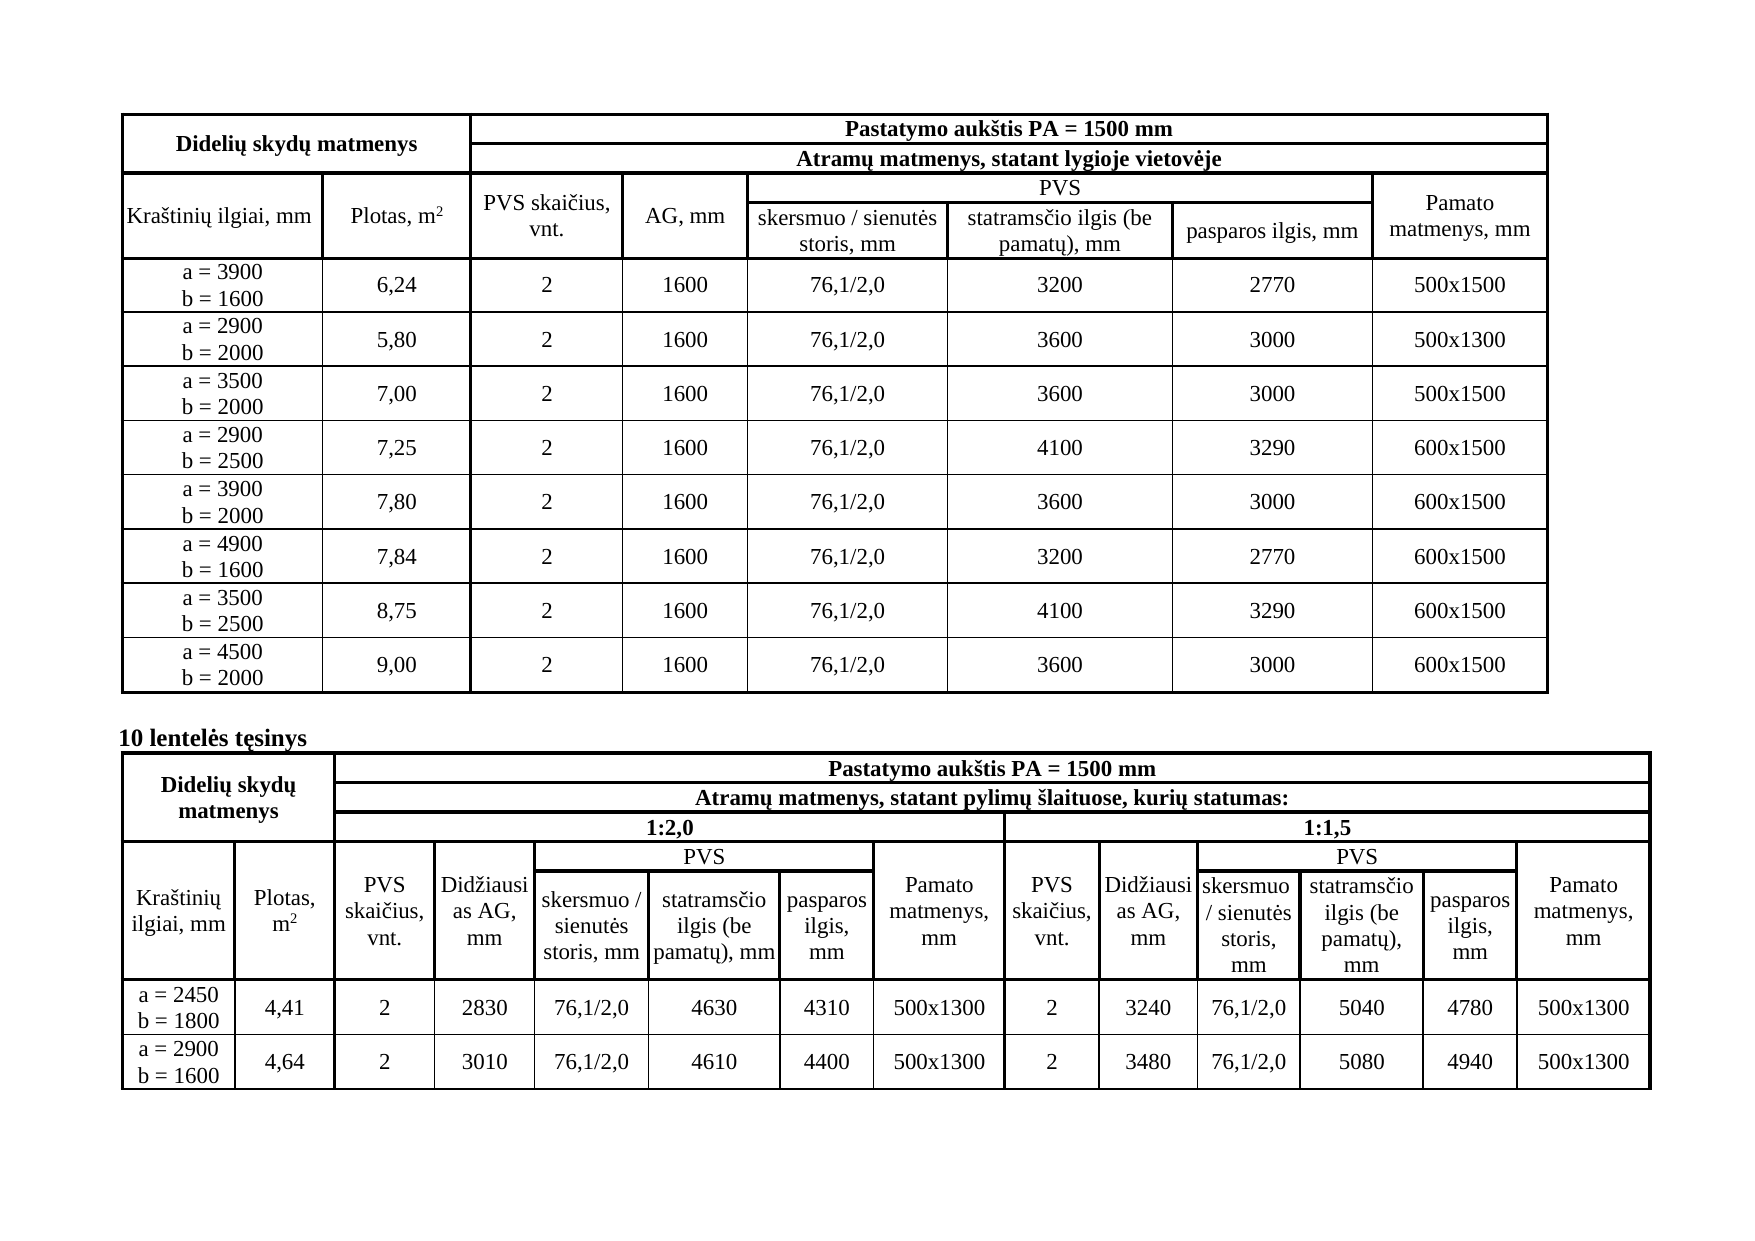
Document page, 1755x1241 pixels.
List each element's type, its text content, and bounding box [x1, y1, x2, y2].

table_cell 1600 [623, 260, 747, 311]
table_cell a = 2450 b = 1800 [124, 981, 234, 1034]
table_cell 1:2,0 [336, 814, 1003, 840]
table_cell 2770 [1173, 260, 1372, 311]
table_cell 4100 [948, 421, 1172, 474]
table_cell 2 [472, 475, 622, 528]
table_cell 3000 [1173, 475, 1372, 528]
table_cell 76,1/2,0 [748, 638, 947, 691]
table_cell 3600 [948, 313, 1172, 365]
table_cell PVS skaičius, vnt. [1006, 843, 1098, 978]
table_cell 2 [1006, 981, 1098, 1034]
table_cell 500x1300 [1518, 1035, 1648, 1088]
table_cell statramsčio ilgis (be pamatų), mm [650, 873, 778, 978]
table_cell PVS [749, 175, 1371, 201]
table_cell skersmuo / sienutės storis, mm [1199, 873, 1298, 978]
table_cell 3600 [948, 475, 1172, 528]
table_cell statramsčio ilgis (be pamatų), mm [949, 204, 1171, 257]
table_cell a = 4500 b = 2000 [124, 638, 322, 691]
table_cell Pamato matmenys, mm [1374, 175, 1546, 257]
table_cell 76,1/2,0 [748, 475, 947, 528]
table_cell 5040 [1301, 981, 1422, 1034]
table_cell Didžiausias AG, mm [436, 843, 533, 978]
table_cell 500x1500 [1373, 260, 1546, 311]
table_cell 3480 [1100, 1035, 1197, 1088]
table_cell a = 3900 b = 2000 [124, 475, 322, 528]
table_cell 76,1/2,0 [748, 584, 947, 637]
table_header Pastatymo aukštis PA = 1500 mm [336, 755, 1648, 781]
table_cell 4,64 [236, 1035, 333, 1088]
table_cell 500x1300 [1518, 981, 1648, 1034]
table_cell 2770 [1173, 530, 1372, 582]
table_cell skersmuo / sienutės storis, mm [749, 204, 946, 257]
table_cell 3600 [948, 367, 1172, 419]
table_cell 1600 [623, 313, 747, 365]
table_cell 4310 [781, 981, 873, 1034]
table_cell 2 [336, 981, 434, 1034]
table_cell 1600 [623, 421, 747, 474]
table_cell 500x1300 [1373, 313, 1546, 365]
table_cell 7,25 [323, 421, 469, 474]
table_cell 600x1500 [1373, 530, 1546, 582]
table_cell Atramų matmenys, statant lygioje vietovėje [472, 145, 1546, 171]
table_cell 3240 [1100, 981, 1197, 1034]
table_cell 6,24 [323, 260, 469, 311]
table_cell a = 2900 b = 2000 [124, 313, 322, 365]
table_cell PVS [536, 843, 872, 869]
table_cell 76,1/2,0 [1198, 981, 1299, 1034]
table_cell 500x1500 [1373, 367, 1546, 419]
table_cell 600x1500 [1373, 638, 1546, 691]
table_cell 2830 [435, 981, 534, 1034]
table_cell pasparos ilgis, mm [1425, 873, 1515, 978]
table_cell a = 2900 b = 2500 [124, 421, 322, 474]
table_cell 1600 [623, 475, 747, 528]
table_cell a = 3900 b = 1600 [124, 260, 322, 311]
table_cell 3000 [1173, 638, 1372, 691]
table_header Pastatymo aukštis PA = 1500 mm [472, 116, 1546, 142]
table_cell 3600 [948, 638, 1172, 691]
table_cell PVS skaičius, vnt. [472, 175, 621, 257]
table_cell Didžiausias AG, mm [1101, 843, 1196, 978]
table_cell 5080 [1301, 1035, 1422, 1088]
table_cell 3010 [435, 1035, 534, 1088]
table_cell 7,84 [323, 530, 469, 582]
table_cell 76,1/2,0 [535, 981, 648, 1034]
table_cell Plotas, m2 [324, 175, 469, 257]
table_cell 600x1500 [1373, 421, 1546, 474]
table_cell 5,80 [323, 313, 469, 365]
table_cell 3200 [948, 530, 1172, 582]
table_cell a = 3500 b = 2000 [124, 367, 322, 419]
table_cell 4,41 [236, 981, 333, 1034]
table_cell 2 [336, 1035, 434, 1088]
table_cell 1600 [623, 367, 747, 419]
table_cell 2 [472, 313, 622, 365]
table_cell 2 [1006, 1035, 1098, 1088]
table_cell pasparos ilgis, mm [1174, 204, 1371, 257]
table_cell 7,00 [323, 367, 469, 419]
table_cell 4100 [948, 584, 1172, 637]
table_cell 1600 [623, 638, 747, 691]
table_cell 9,00 [323, 638, 469, 691]
table_cell a = 3500 b = 2500 [124, 584, 322, 637]
table_cell 76,1/2,0 [748, 421, 947, 474]
table_cell 2 [472, 584, 622, 637]
table_cell 7,80 [323, 475, 469, 528]
text 10 lentelės tęsinys [118, 723, 1636, 751]
table_cell a = 2900 b = 1600 [124, 1035, 234, 1088]
table_cell 4940 [1424, 1035, 1516, 1088]
table_cell 500x1300 [874, 1035, 1003, 1088]
table_cell a = 4900 b = 1600 [124, 530, 322, 582]
table_cell 2 [472, 367, 622, 419]
table_cell 1600 [623, 530, 747, 582]
table_cell 1600 [623, 584, 747, 637]
table_cell 4610 [649, 1035, 779, 1088]
table_cell 8,75 [323, 584, 469, 637]
table_cell 600x1500 [1373, 584, 1546, 637]
table_cell Plotas, m2 [236, 843, 333, 978]
table_cell AG, mm [624, 175, 746, 257]
table_header Didelių skydų matmenys [124, 116, 469, 171]
table_cell 76,1/2,0 [748, 260, 947, 311]
table_cell 76,1/2,0 [748, 313, 947, 365]
table_cell 2 [472, 260, 622, 311]
table_cell skersmuo / sienutės storis, mm [536, 873, 647, 978]
table_cell 76,1/2,0 [748, 530, 947, 582]
table_cell 76,1/2,0 [535, 1035, 648, 1088]
table_cell 76,1/2,0 [748, 367, 947, 419]
table_cell 3000 [1173, 313, 1372, 365]
table_cell 3290 [1173, 421, 1372, 474]
table_cell Pamato matmenys, mm [875, 843, 1003, 978]
table_cell 2 [472, 421, 622, 474]
table_cell 600x1500 [1373, 475, 1546, 528]
table_cell 4780 [1424, 981, 1516, 1034]
table_cell 1:1,5 [1006, 814, 1648, 840]
table_cell 3200 [948, 260, 1172, 311]
table_header Didelių skydų matmenys [124, 755, 333, 840]
table_cell Kraštinių ilgiai, mm [124, 843, 233, 978]
table_cell 4400 [781, 1035, 873, 1088]
table_cell Kraštinių ilgiai, mm [124, 175, 321, 257]
table_cell 76,1/2,0 [1198, 1035, 1299, 1088]
table_cell 2 [472, 638, 622, 691]
table_cell 3290 [1173, 584, 1372, 637]
table_cell Pamato matmenys, mm [1518, 843, 1648, 978]
table_cell 4630 [649, 981, 779, 1034]
table_cell 2 [472, 530, 622, 582]
table_cell Atramų matmenys, statant pylimų šlaituose, kurių statumas: [336, 784, 1648, 810]
table_cell PVS [1199, 843, 1515, 869]
table_cell 500x1300 [874, 981, 1003, 1034]
table_cell PVS skaičius, vnt. [336, 843, 433, 978]
table_cell 3000 [1173, 367, 1372, 419]
table_cell statramsčio ilgis (be pamatų), mm [1302, 873, 1422, 978]
table_cell pasparos ilgis, mm [781, 873, 872, 978]
